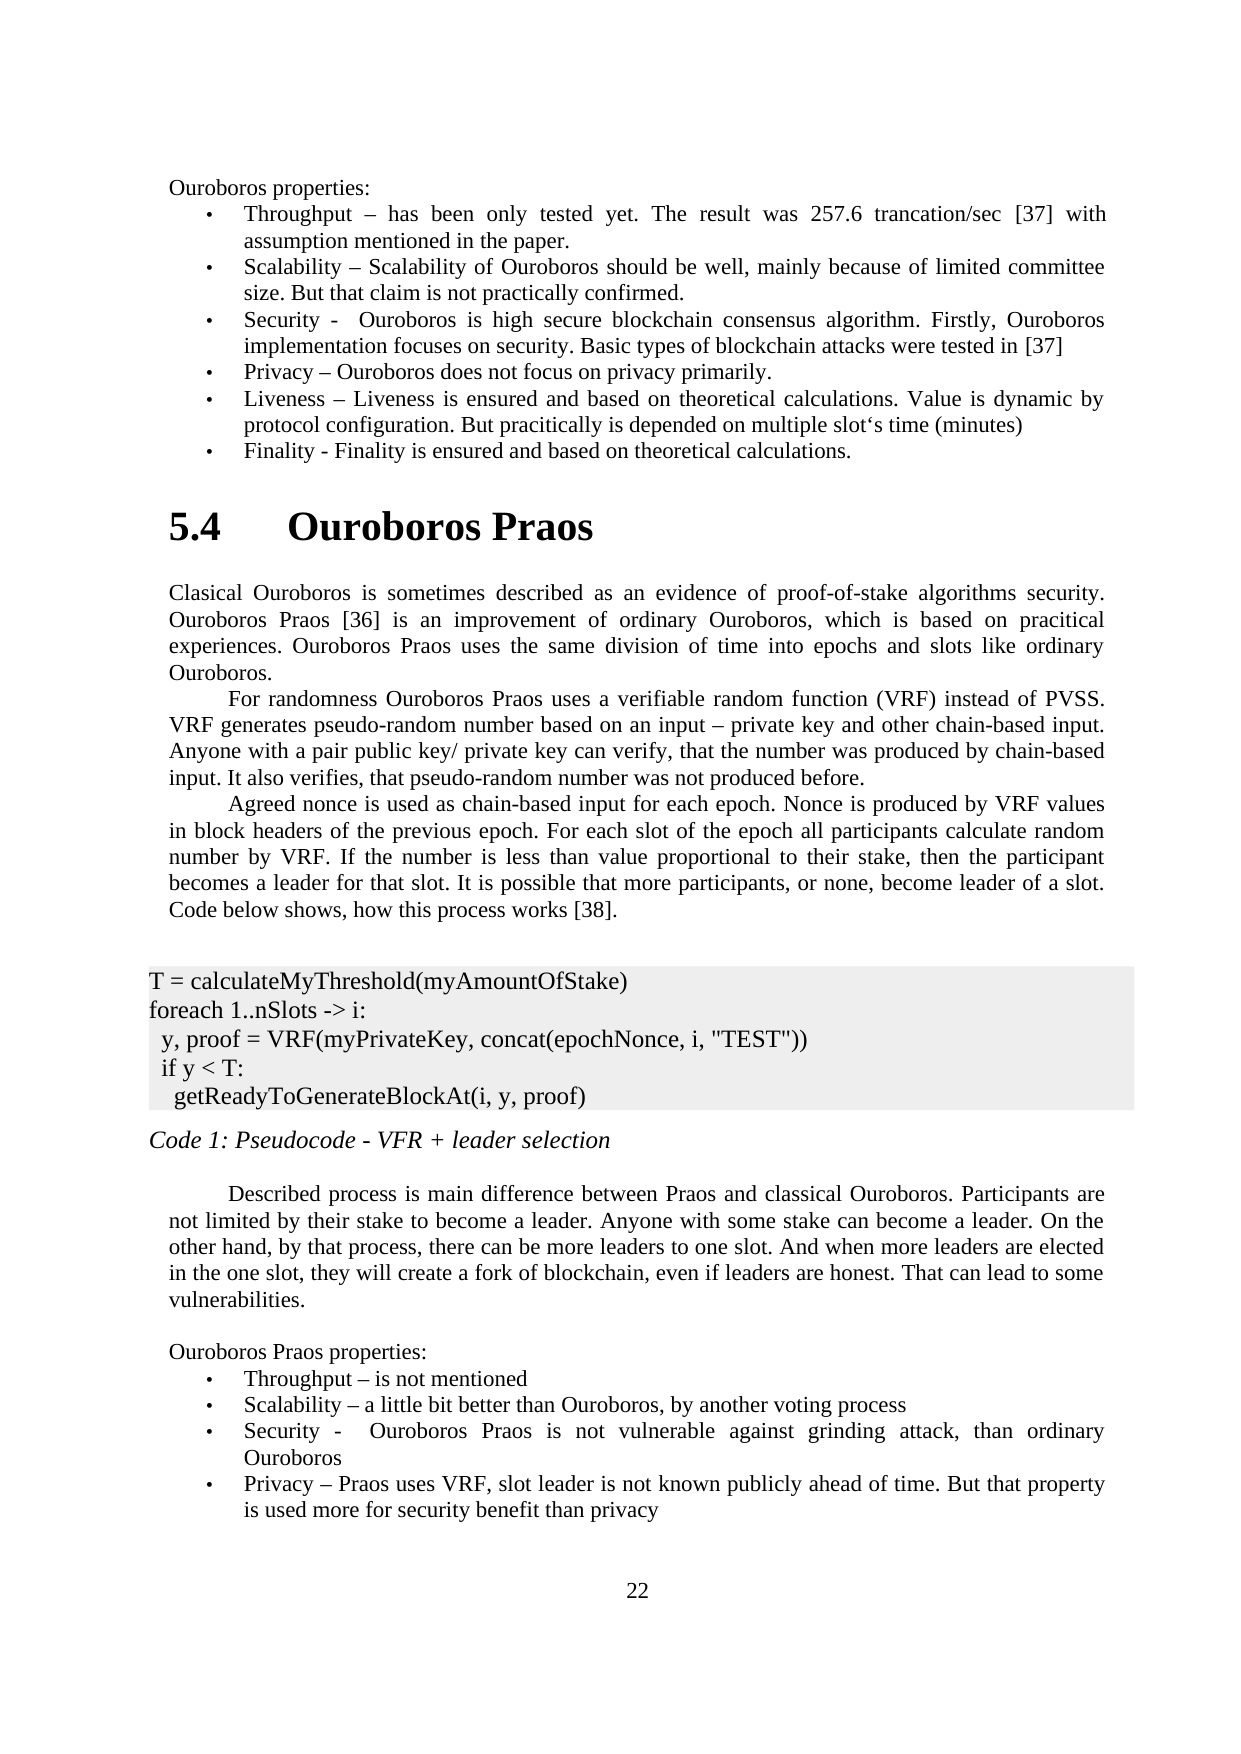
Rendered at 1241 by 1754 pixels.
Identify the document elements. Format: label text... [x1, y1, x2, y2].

list Privacy – Ouroboros does not focus on privacy primarily. [206, 358, 1106, 385]
list Finality - Finality is ensured and based on theoretical calculations. [206, 437, 1106, 464]
list Scalability – a little bit better than Ouroboros, by another voting process [206, 1391, 1106, 1417]
text Clasical Ouroboros is sometimes described as an evidence of proof-of-stake algorithms security. Ouroboros Praos [36] is an improvement of ordinary Ouroboros, which is based on pracitical experiences. Ouroboros Praos uses the same division of time into epochs and slots like ordinary Ouroboros. [169, 579, 1106, 685]
list Scalability – Scalability of Ouroboros should be well, mainly because of limited committee size. But that claim is not practically confirmed. [206, 253, 1106, 306]
list Liveness – Liveness is ensured and based on theoretical calculations. Value is dynamic by protocol configuration. But pracitically is depended on multiple slot‘s time (minutes) [206, 385, 1106, 437]
list Security - Ouroboros is high secure blockchain consensus algorithm. Firstly, Ouroboros implementation focuses on security. Basic types of blockchain attacks were tested in [37] [206, 306, 1106, 358]
list Security - Ouroboros Praos is not vulnerable against grinding attack, than ordinary Ouroboros [206, 1417, 1106, 1470]
text Ouroboros properties: [169, 174, 1106, 200]
list Privacy – Praos uses VRF, slot leader is not known publicly ahead of time. But that property is used more for security benefit than privacy [206, 1470, 1106, 1523]
text Code 1: Pseudocode - VFR + leader selection [149, 1111, 1134, 1153]
list Throughput – is not mentioned [206, 1365, 1106, 1391]
text Ouroboros Praos properties: [169, 1338, 1106, 1365]
text Agreed nonce is used as chain-based input for each epoch. Nonce is produced by VRF values in block headers of the previous epoch. For each slot of the epoch all participants calculate random number by VRF. If the number is less than value proportional to their stake, then the participant becomes a leader for that slot. It is possible that more participants, or none, become leader of a slot. Code below shows, how this process works [38]. [169, 790, 1106, 922]
text Described process is main difference between Praos and classical Ouroboros. Participants are not limited by their stake to become a leader. Anyone with some stake can become a leader. On the other hand, by that process, there can be more leaders to one slot. And when more leaders are elected in the one slot, they will create a fork of blockchain, even if leaders are honest. That can lead to some vulnerabilities. [169, 1180, 1106, 1312]
subtitle Ouroboros Praos [169, 501, 1106, 549]
text For randomness Ouroboros Praos uses a verifiable random function (VRF) instead of PVSS. VRF generates pseudo-random number based on an input – private key and other chain-based input. Anyone with a pair public key/ private key can verify, that the number was produced by chain-based input. It also verifies, that pseudo-random number was not produced before. [169, 685, 1106, 790]
list Throughput – has been only tested yet. The result was 257.6 trancation/sec [37] with assumption mentioned in the paper. [206, 200, 1106, 253]
